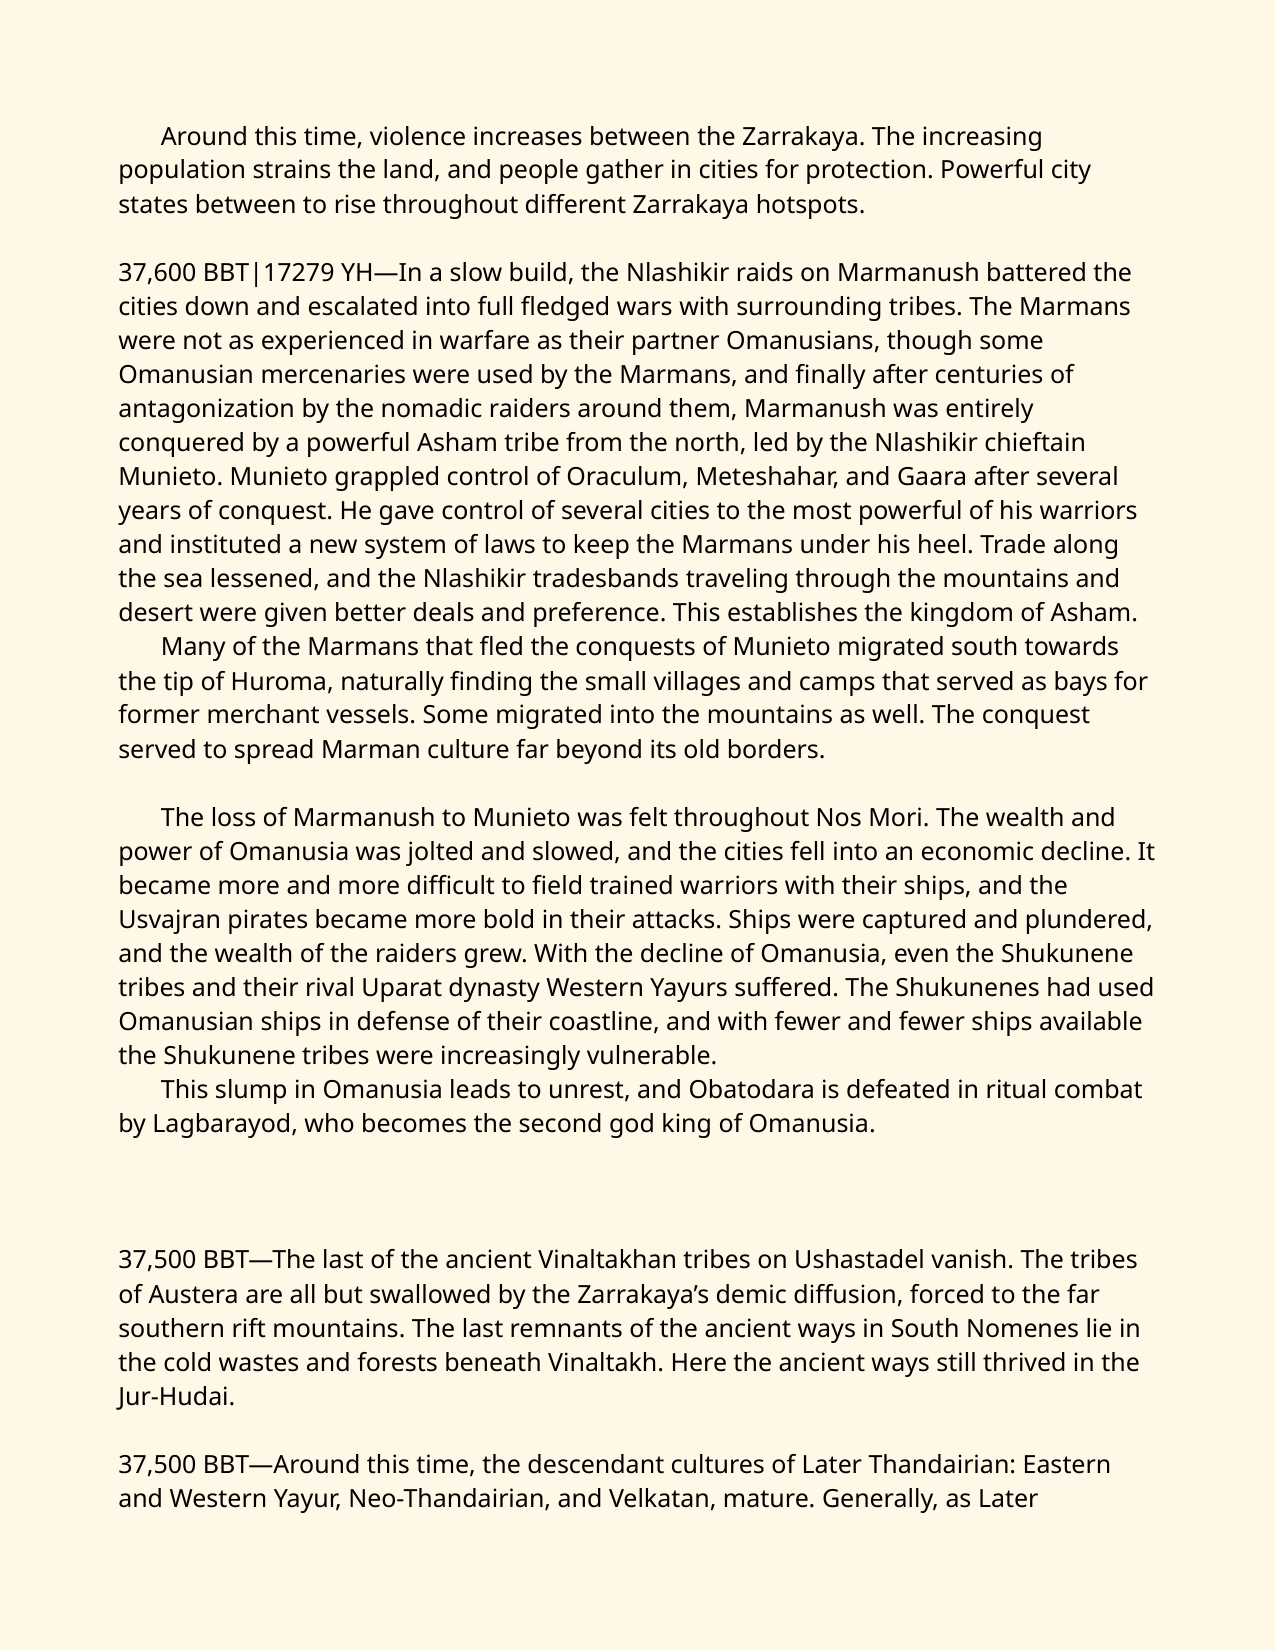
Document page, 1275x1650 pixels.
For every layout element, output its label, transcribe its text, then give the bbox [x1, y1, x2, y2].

text The loss of Marmanush to Munieto was felt throughout Nos Mori. The wealth and power of Omanusia was jolted and slowed, and the cities fell into an economic decline. It became more and more difficult to field trained warriors with their ships, and the Usvajran pirates became more bold in their attacks. Ships were captured and plundered, and the wealth of the raiders grew. With the decline of Omanusia, even the Shukunene tribes and their rival Uparat dynasty Western Yayurs suffered. The Shukunenes had used Omanusian ships in defense of their coastline, and with fewer and fewer ships available the Shukunene tribes were increasingly vulnerable. [118, 799, 1157, 1072]
text 37,500 BBT—Around this time, the descendant cultures of Later Thandairian: Eastern and Western Yayur, Neo-Thandairian, and Velkatan, mature. Generally, as Later [118, 1447, 1157, 1515]
text Around this time, violence increases between the Zarrakaya. The increasing population strains the land, and people gather in cities for protection. Powerful city states between to rise throughout different Zarrakaya hotspots. [118, 118, 1157, 220]
text This slump in Omanusia leads to unrest, and Obatodara is defeated in ritual combat by Lagbarayod, who becomes the second god king of Omanusia. [118, 1072, 1157, 1140]
text Many of the Marmans that fled the conquests of Munieto migrated south towards the tip of Huroma, naturally finding the small villages and camps that served as bays for former merchant vessels. Some migrated into the mountains as well. The conquest served to spread Marman culture far beyond its old borders. [118, 629, 1157, 765]
text 37,600 BBT|17279 YH—In a slow build, the Nlashikir raids on Marmanush battered the cities down and escalated into full fledged wars with surrounding tribes. The Marmans were not as experienced in warfare as their partner Omanusians, though some Omanusian mercenaries were used by the Marmans, and finally after centuries of antagonization by the nomadic raiders around them, Marmanush was entirely conquered by a powerful Asham tribe from the north, led by the Nlashikir chieftain Munieto. Munieto grappled control of Oraculum, Meteshahar, and Gaara after several years of conquest. He gave control of several cities to the most powerful of his warriors and instituted a new system of laws to keep the Marmans under his heel. Trade along the sea lessened, and the Nlashikir tradesbands traveling through the mountains and desert were given better deals and preference. This establishes the kingdom of Asham. [118, 254, 1157, 629]
text 37,500 BBT—The last of the ancient Vinaltakhan tribes on Ushastadel vanish. The tribes of Austera are all but swallowed by the Zarrakaya’s demic diffusion, forced to the far southern rift mountains. The last remnants of the ancient ways in South Nomenes lie in the cold wastes and forests beneath Vinaltakh. Here the ancient ways still thrived in the Jur-Hudai. [118, 1242, 1157, 1412]
